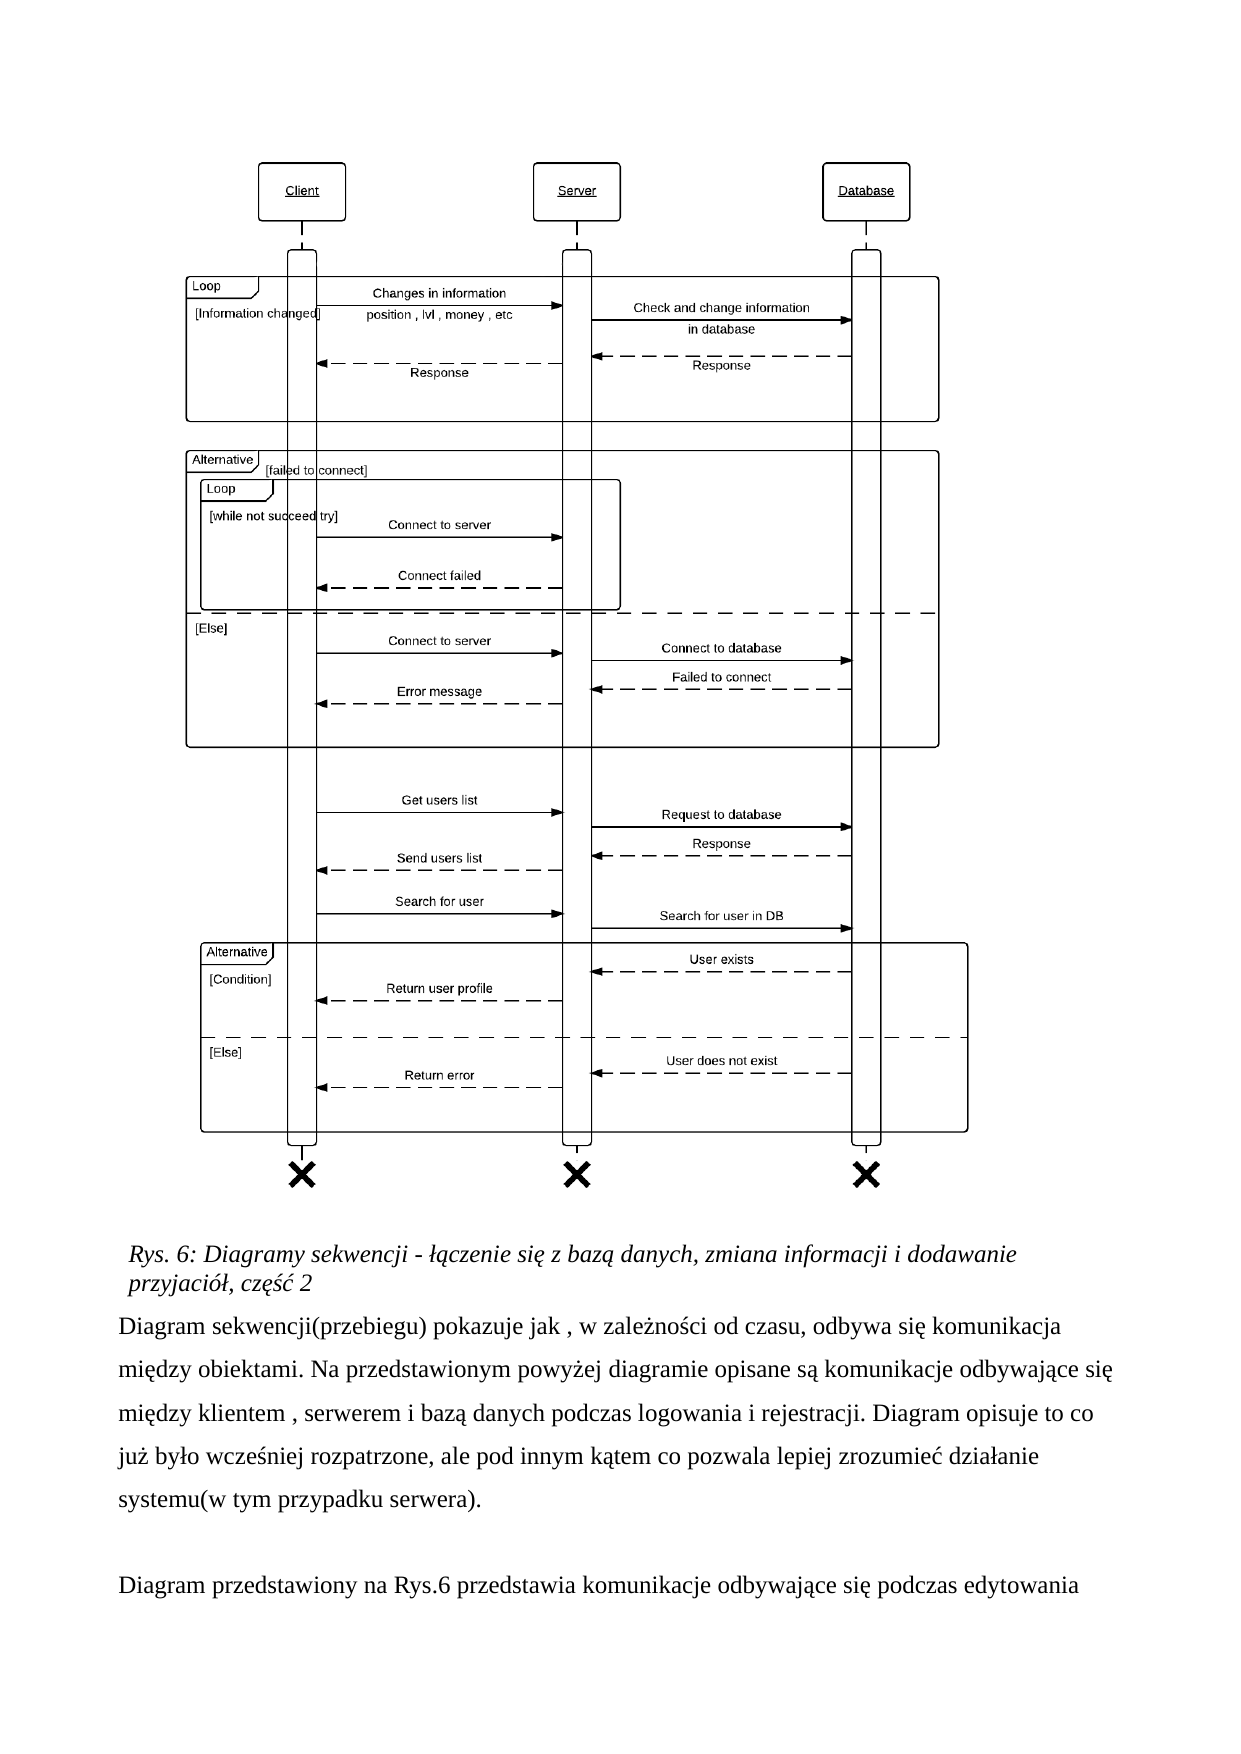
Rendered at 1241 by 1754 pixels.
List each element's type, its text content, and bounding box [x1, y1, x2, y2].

text Rys. 6: Diagramy sekwencji - łączenie się z bazą danych, zmiana informacji i dodawanie przyjaciół, część 2 [128, 1240, 1112, 1297]
picture [128, 130, 1112, 1240]
text Diagram sekwencji(przebiegu) pokazuje jak , w zależności od czasu, odbywa się komunikacja między obiektami. Na przedstawionym powyżej diagramie opisane są komunikacje odbywające się między klientem , serwerem i bazą danych podczas logowania i rejestracji. Diagram opisuje to co już było wcześniej rozpatrzone, ale pod innym kątem co pozwala lepiej zrozumieć działanie systemu(w tym przypadku serwera). [118, 118, 1122, 1513]
text Diagram przedstawiony na Rys.6 przedstawia komunikacje odbywające się podczas edytowania [118, 1570, 1122, 1599]
